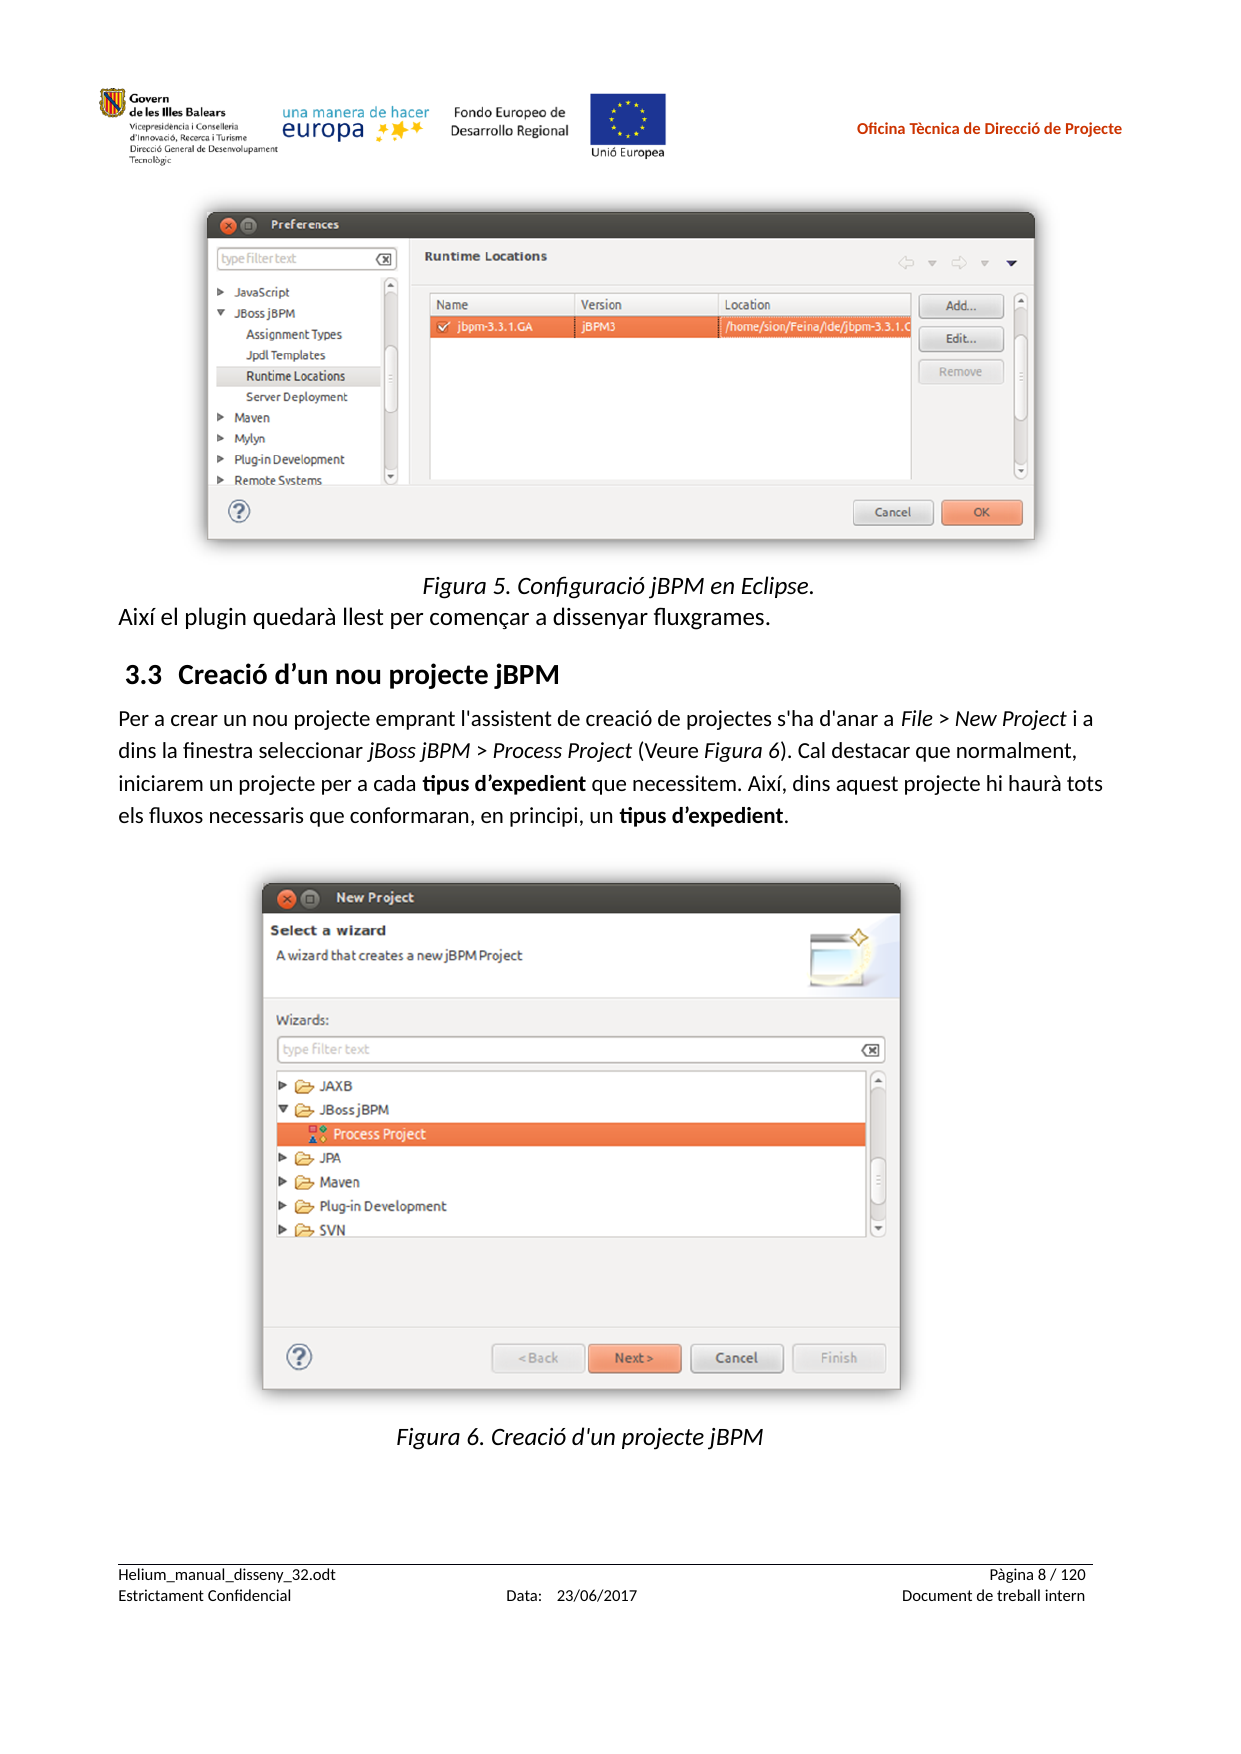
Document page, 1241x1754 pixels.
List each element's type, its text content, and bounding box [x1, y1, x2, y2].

picture [175, 180, 1065, 571]
text Figura 5. Configuració jBPM en Eclipse. [175, 571, 1065, 601]
picture [231, 851, 932, 1421]
text Figura 6. Creació d'un projecte jBPM [231, 1421, 931, 1451]
subtitle Creació d’un nou projecte jBPM [118, 656, 1122, 692]
text Per a crear un nou projecte emprant l'assistent de creació de projectes s'ha d'anar a File > New Project i a dins la finestra seleccionar jBoss jBPM > Process Project (Veure Figura 6). Cal destacar que normalment, iniciarem un projecte per a cada tipus d’expedient que necessitem. Així, dins aquest projecte hi haurà tots els fluxos necessaris que conformaran, en principi, un tipus d’expedient. [118, 704, 1122, 829]
text [231, 839, 931, 851]
picture [99, 87, 668, 166]
text Així el plugin quedarà llest per començar a dissenyar fluxgrames. [118, 168, 1122, 631]
